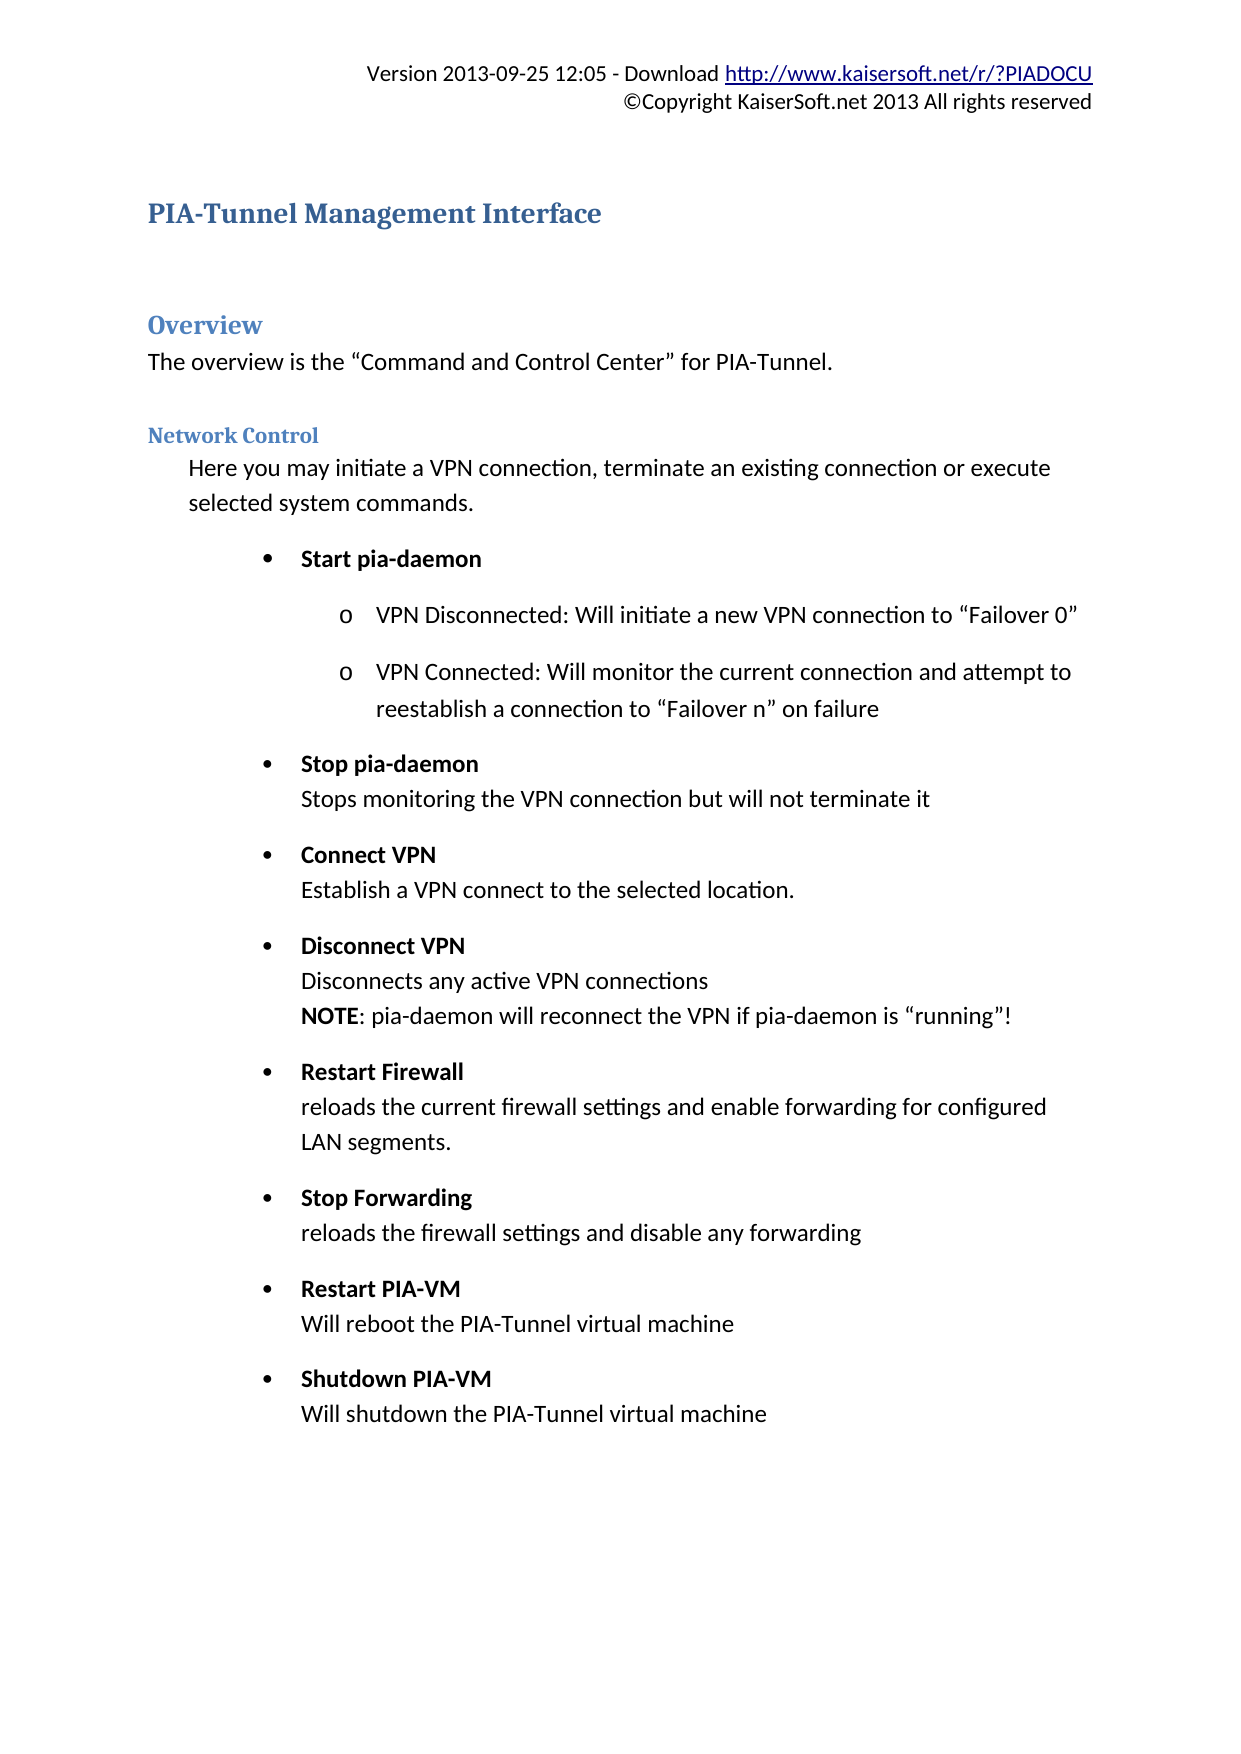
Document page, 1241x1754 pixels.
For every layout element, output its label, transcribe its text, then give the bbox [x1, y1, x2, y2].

subtitle PIA-Tunnel Management Interface [148, 198, 1093, 231]
text Here you may initiate a VPN connection, terminate an existing connection or execute selected system commands. [188, 453, 1093, 518]
list Restart Firewall reloads the current firewall settings and enable forwarding for configured LAN segments. [263, 1056, 1093, 1157]
list Stop Forwarding reloads the firewall settings and disable any forwarding [263, 1182, 1093, 1247]
subtitle Network Control [148, 422, 1093, 449]
list VPN Connected: Will monitor the current connection and attempt to reestablish a connection to “Failover n” on failure [338, 657, 1093, 723]
list VPN Disconnected: Will initiate a new VPN connection to “Failover 0” [338, 599, 1093, 631]
list Shutdown PIA-VM Will shutdown the PIA-Tunnel virtual machine [263, 1364, 1093, 1429]
list Stop pia-daemon Stops monitoring the VPN connection but will not terminate it [263, 749, 1093, 814]
list Connect VPN Establish a VPN connect to the selected location. [263, 839, 1093, 905]
list Start pia-daemon [263, 543, 1093, 574]
list Restart PIA-VM Will reboot the PIA-Tunnel virtual machine [263, 1273, 1093, 1338]
list Disconnect VPN Disconnects any active VPN connections NOTE: pia-daemon will reconnect the VPN if pia-daemon is “running”! [263, 930, 1093, 1031]
text The overview is the “Command and Control Center” for PIA-Tunnel. [148, 346, 1093, 376]
subtitle Overview [148, 310, 1093, 341]
